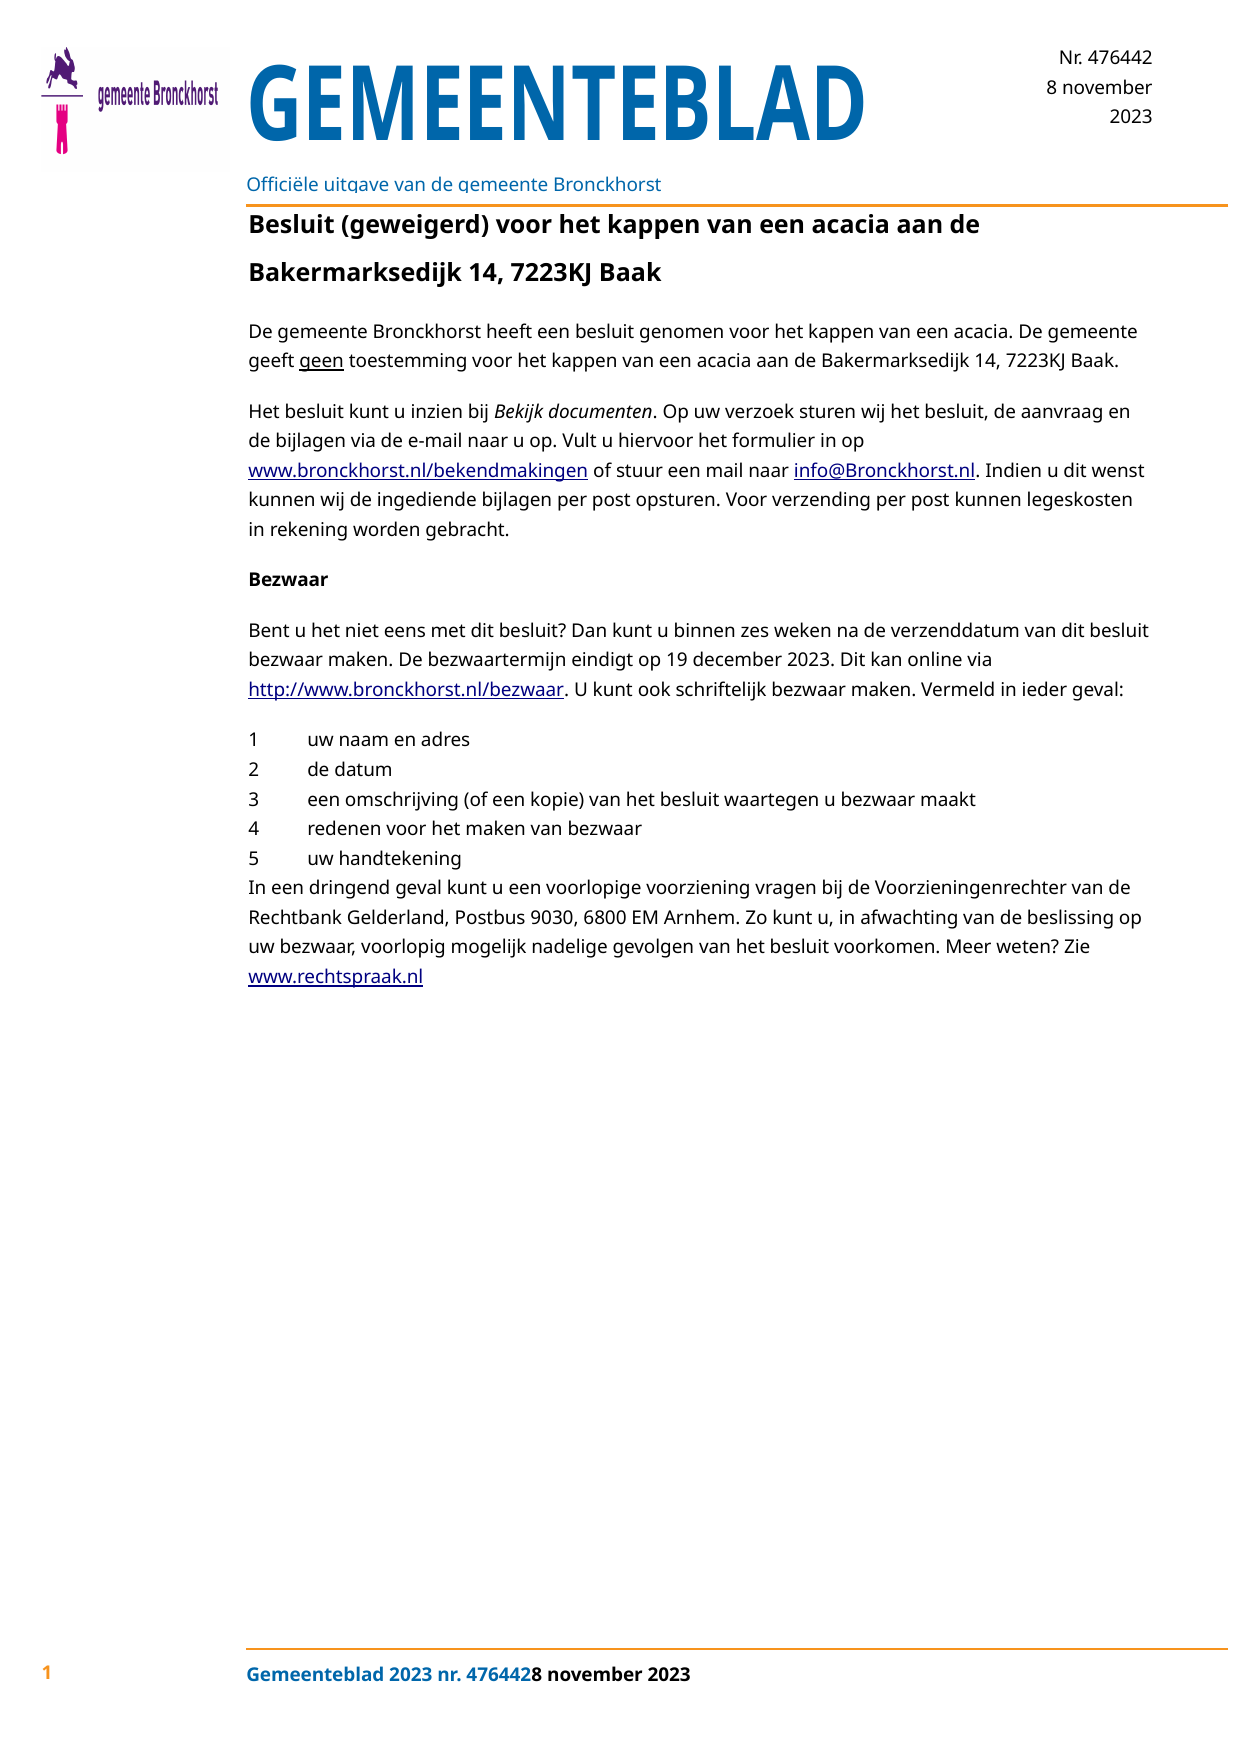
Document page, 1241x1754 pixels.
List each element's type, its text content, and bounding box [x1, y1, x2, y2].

list uw handtekening [248, 845, 1152, 871]
text Besluit (geweigerd) voor het kappen van een acacia aan de Bakermarksedijk 14, 7223KJ Baak [248, 207, 1152, 288]
list uw naam en adres [248, 727, 1152, 752]
text De gemeente Bronckhorst heeft een besluit genomen voor het kappen van een acacia. De gemeente geeft geen toestemming voor het kappen van een acacia aan de Bakermarksedijk 14, 7223KJ Baak. [248, 318, 1152, 373]
text In een dringend geval kunt u een voorlopige voorziening vragen bij de Voorzieningenrechter van de Rechtbank Gelderland, Postbus 9030, 6800 EM Arnhem. Zo kunt u, in afwachting van de beslissing op uw bezwaar, voorlopig mogelijk nadelige gevolgen van het besluit voorkomen. Meer weten? Zie www.rechtspraak.nl [248, 874, 1152, 989]
text Het besluit kunt u inzien bij Bekijk documenten. Op uw verzoek sturen wij het besluit, de aanvraag en de bijlagen via de e-mail naar u op. Vult u hiervoor het formulier in op www.bronckhorst.nl/bekendmakingen of stuur een mail naar info@Bronckhorst.nl. Indien u dit wenst kunnen wij de ingediende bijlagen per post opsturen. Voor verzending per post kunnen legeskosten in rekening worden gebracht. [248, 398, 1152, 542]
text Bezwaar [248, 567, 1152, 592]
text Bent u het niet eens met dit besluit? Dan kunt u binnen zes weken na de verzenddatum van dit besluit bezwaar maken. De bezwaartermijn eindigt op 19 december 2023. Dit kan online via http://www.bronckhorst.nl/bezwaar. U kunt ook schriftelijk bezwaar maken. Vermeld in ieder geval: [248, 617, 1152, 702]
list de datum [248, 756, 1152, 782]
picture [41, 47, 231, 172]
list redenen voor het maken van bezwaar [248, 815, 1152, 841]
list een omschrijving (of een kopie) van het besluit waartegen u bezwaar maakt [248, 786, 1152, 812]
